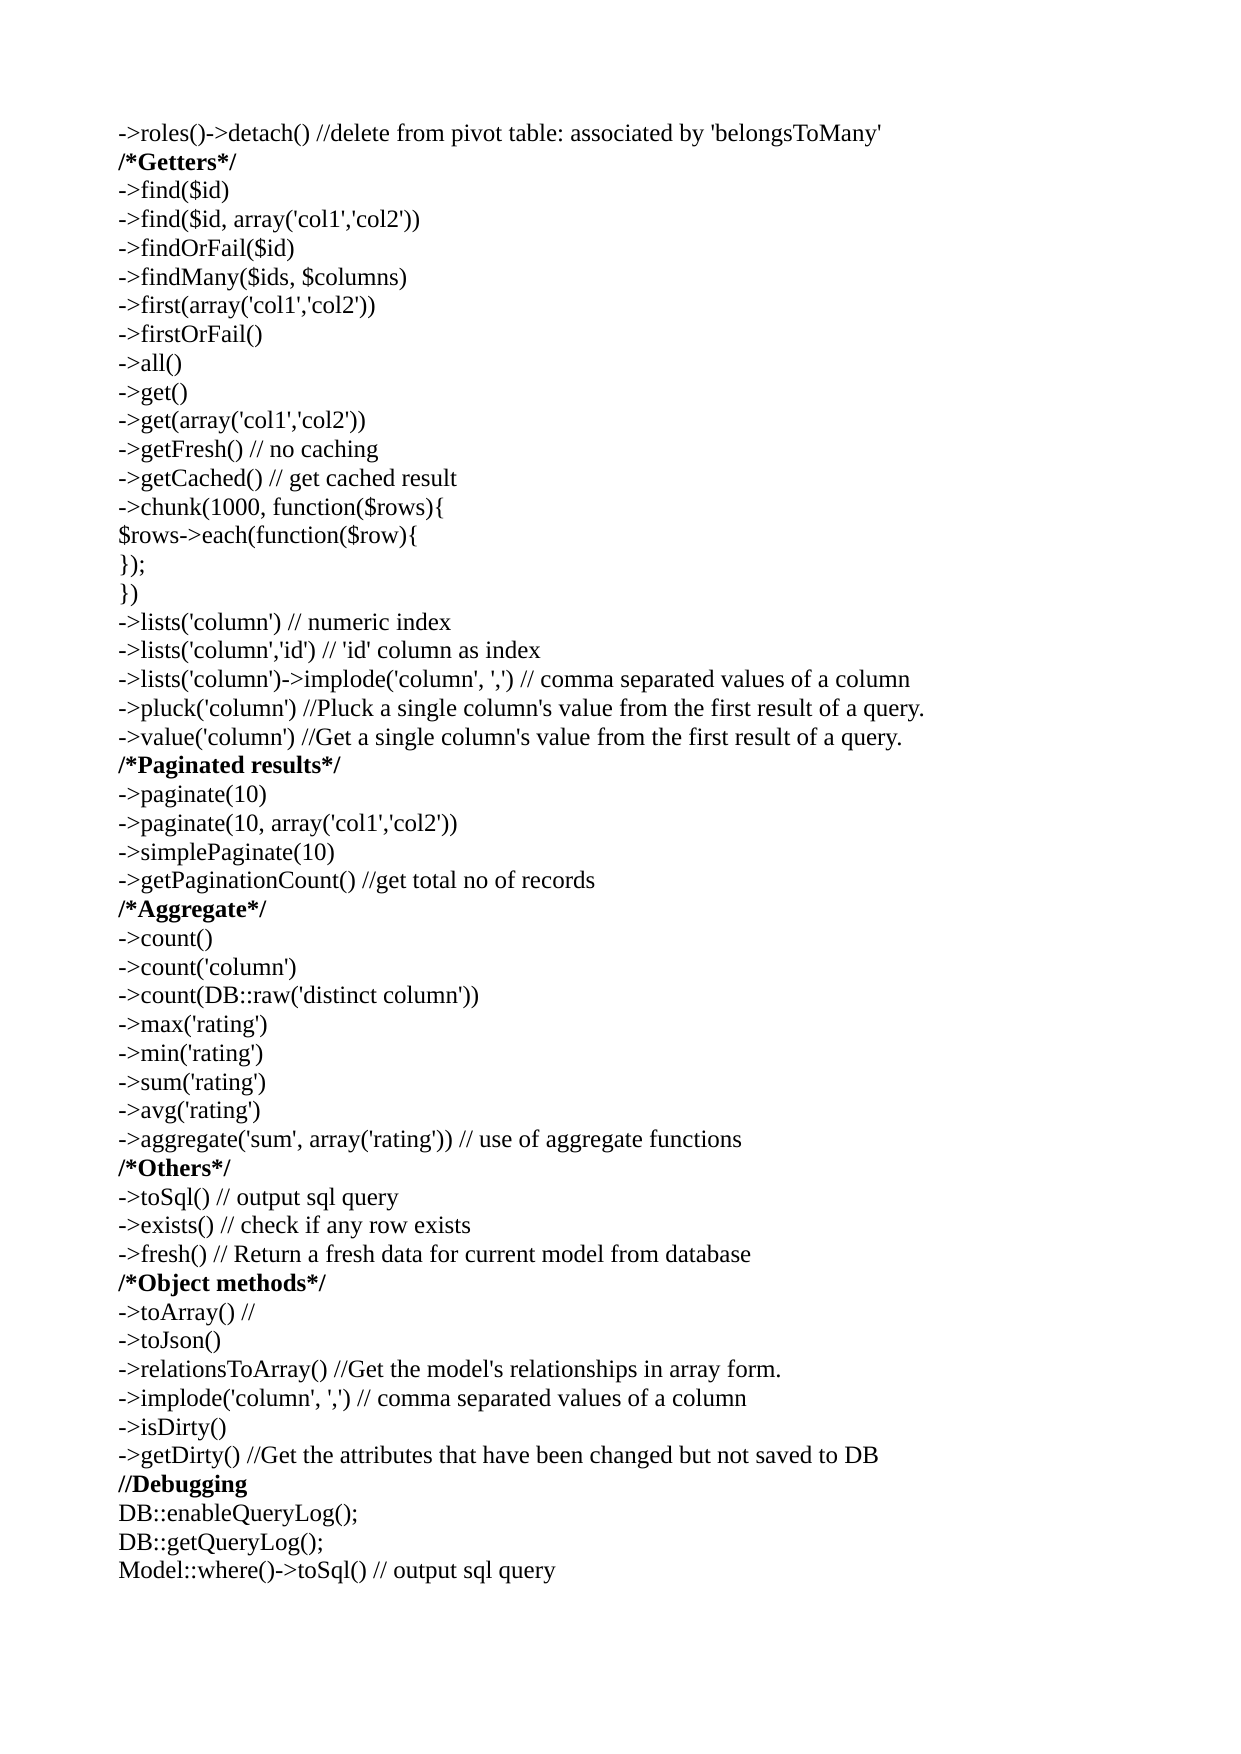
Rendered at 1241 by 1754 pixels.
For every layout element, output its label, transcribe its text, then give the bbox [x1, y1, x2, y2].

text /*Others*/ [118, 1153, 1122, 1182]
text ->lists('column') // numeric index [118, 607, 1122, 636]
text ->isDirty() [118, 1412, 1122, 1441]
text ->paginate(10, array('col1','col2')) [118, 808, 1122, 837]
text ->getFresh() // no caching [118, 434, 1122, 463]
text /*Paginated results*/ [118, 751, 1122, 779]
text ->first(array('col1','col2')) [118, 291, 1122, 319]
text }); [118, 549, 1122, 578]
text ->all() [118, 348, 1122, 377]
text ->exists() // check if any row exists [118, 1211, 1122, 1239]
text ->count(DB::raw('distinct column')) [118, 981, 1122, 1009]
text ->firstOrFail() [118, 319, 1122, 348]
text ->value('column') //Get a single column's value from the first result of a query. [118, 722, 1122, 751]
text ->getCached() // get cached result [118, 463, 1122, 492]
text /*Aggregate*/ [118, 894, 1122, 923]
text ->findOrFail($id) [118, 233, 1122, 262]
text ->fresh() // Return a fresh data for current model from database [118, 1239, 1122, 1268]
text ->chunk(1000, function($rows){ [118, 492, 1122, 521]
text ->lists('column','id') // 'id' column as index [118, 636, 1122, 664]
text $rows->each(function($row){ [118, 521, 1122, 549]
text //Debugging [118, 1469, 1122, 1498]
text ->getDirty() //Get the attributes that have been changed but not saved to DB [118, 1441, 1122, 1469]
text ->lists('column')->implode('column', ',') // comma separated values of a column [118, 664, 1122, 693]
text ->pluck('column') //Pluck a single column's value from the first result of a query. [118, 693, 1122, 722]
text ->simplePaginate(10) [118, 837, 1122, 866]
text ->get() [118, 377, 1122, 406]
text /*Object methods*/ [118, 1268, 1122, 1297]
text DB::getQueryLog(); [118, 1527, 1122, 1556]
text ->roles()->detach() //delete from pivot table: associated by 'belongsToMany' [118, 118, 1122, 147]
text ->min('rating') [118, 1038, 1122, 1067]
text ->paginate(10) [118, 779, 1122, 808]
text ->avg('rating') [118, 1096, 1122, 1124]
text ->toJson() [118, 1326, 1122, 1354]
text DB::enableQueryLog(); [118, 1498, 1122, 1527]
text ->find($id, array('col1','col2')) [118, 204, 1122, 233]
text ->sum('rating') [118, 1067, 1122, 1096]
text ->findMany($ids, $columns) [118, 262, 1122, 291]
text ->implode('column', ',') // comma separated values of a column [118, 1383, 1122, 1412]
text ->relationsToArray() //Get the model's relationships in array form. [118, 1354, 1122, 1383]
text ->toSql() // output sql query [118, 1182, 1122, 1211]
text ->count('column') [118, 952, 1122, 981]
text ->toArray() // [118, 1297, 1122, 1326]
text /*Getters*/ [118, 147, 1122, 176]
text ->aggregate('sum', array('rating')) // use of aggregate functions [118, 1124, 1122, 1153]
text ->max('rating') [118, 1009, 1122, 1038]
text ->count() [118, 923, 1122, 952]
text }) [118, 578, 1122, 607]
text ->get(array('col1','col2')) [118, 406, 1122, 434]
text ->find($id) [118, 176, 1122, 204]
text Model::where()->toSql() // output sql query [118, 1556, 1122, 1584]
text ->getPaginationCount() //get total no of records [118, 866, 1122, 894]
